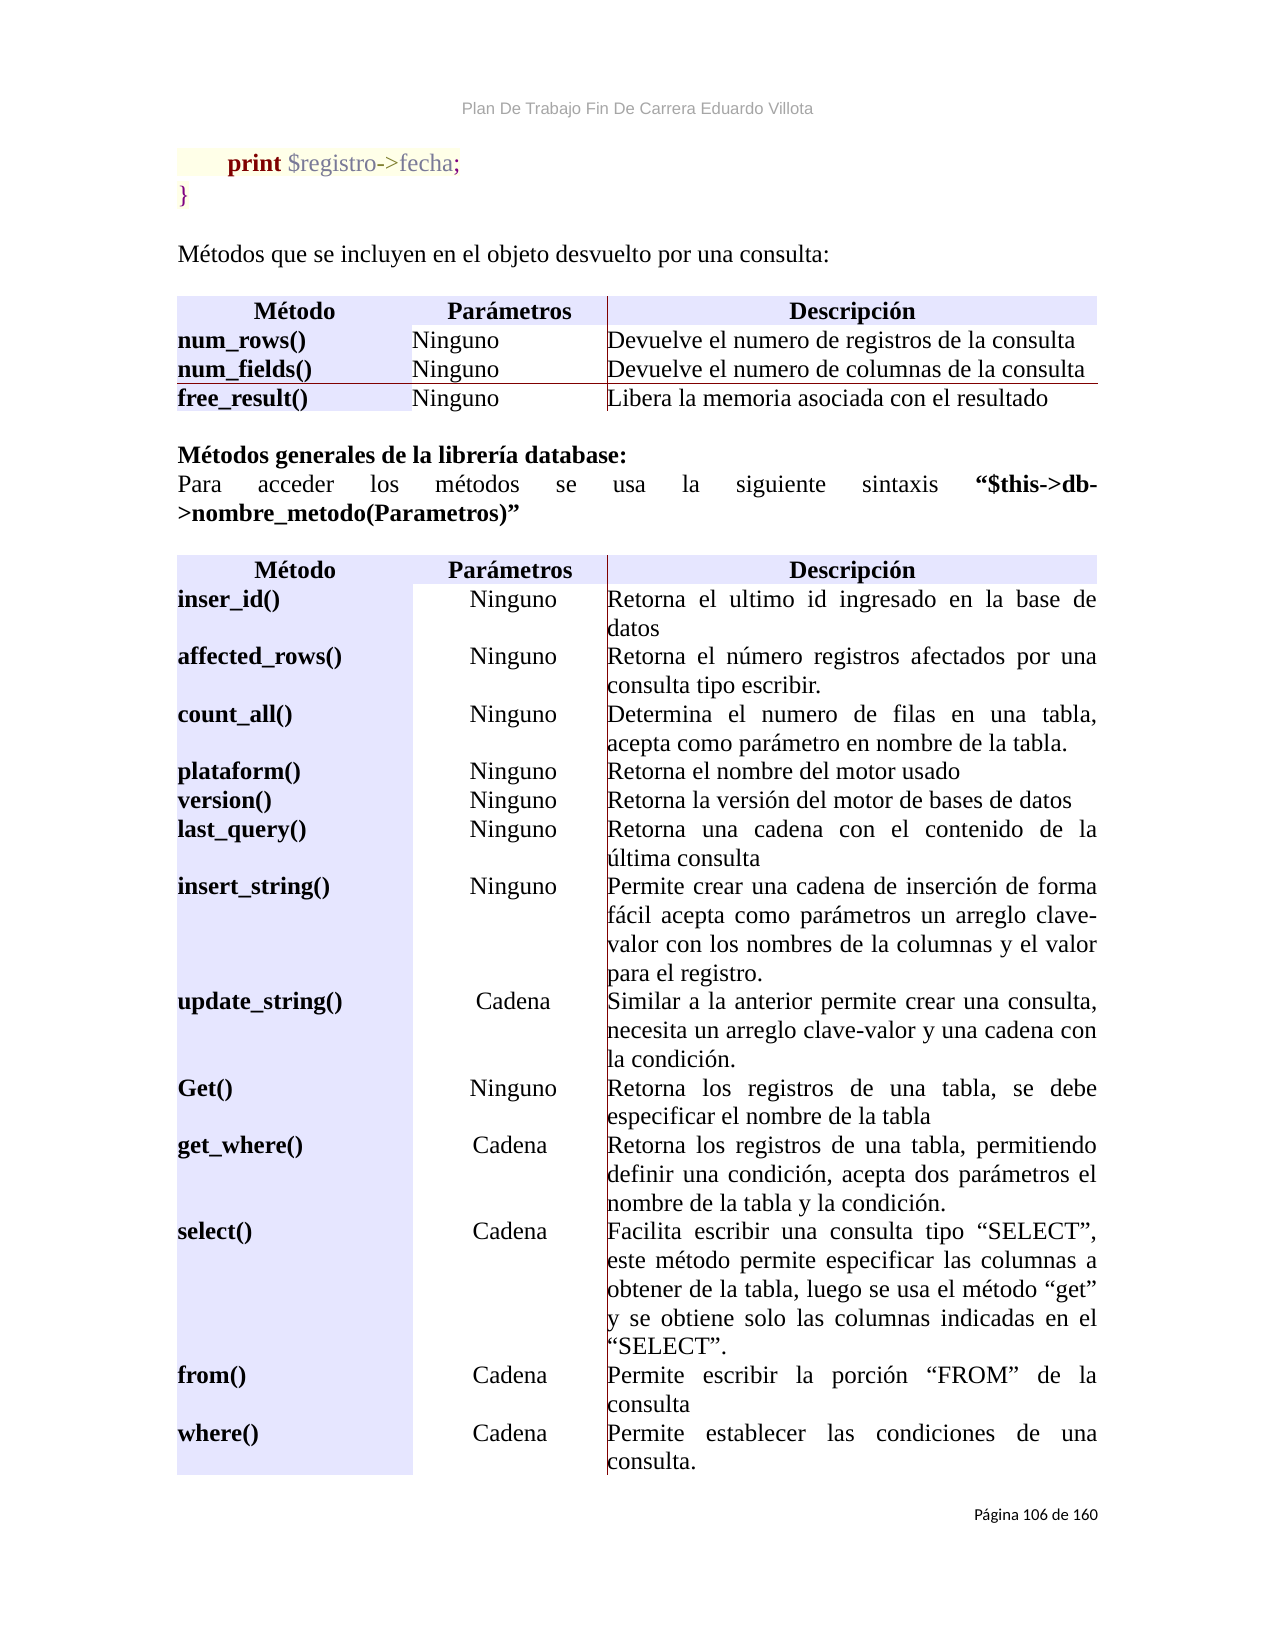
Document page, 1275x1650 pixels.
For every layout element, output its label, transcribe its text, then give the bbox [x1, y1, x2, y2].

table_cell Retorna el nombre del motor usado [608, 756, 1097, 785]
table_cell Retorna los registros de una tabla, se debe especificar el nombre de la tabla [608, 1073, 1097, 1130]
table_cell version() [177, 785, 413, 814]
table_cell Ninguno [412, 384, 607, 411]
table_cell Ninguno [413, 584, 607, 641]
text } [177, 181, 1098, 209]
table_header Método [177, 296, 412, 325]
table_cell Ninguno [413, 814, 607, 871]
table_cell update_string() [177, 986, 413, 1073]
table_cell Permite establecer las condiciones de una consulta. [608, 1418, 1097, 1475]
table_cell Permite escribir la porción “FROM” de la consulta [608, 1360, 1097, 1418]
table_cell Cadena [413, 1418, 607, 1475]
table_cell Ninguno [413, 871, 607, 986]
text print $registro->fecha; [177, 148, 1098, 176]
table_cell select() [177, 1216, 413, 1360]
table_header Parámetros [412, 296, 607, 325]
table_cell plataform() [177, 756, 413, 785]
text Métodos que se incluyen en el objeto desvuelto por una consulta: [177, 239, 1098, 268]
table_cell Similar a la anterior permite crear una consulta, necesita un arreglo clave-valor y una cadena con la condición. [608, 986, 1097, 1073]
table_cell Ninguno [413, 1073, 607, 1130]
table_cell num_rows() [177, 325, 412, 354]
table_cell Ninguno [413, 756, 607, 785]
table_header Descripción [608, 555, 1097, 584]
table_cell Retorna el ultimo id ingresado en la base de datos [608, 584, 1097, 641]
table_cell inser_id() [177, 584, 413, 641]
table_cell free_result() [177, 384, 412, 411]
table_cell Devuelve el numero de columnas de la consulta [608, 354, 1097, 383]
table_cell insert_string() [177, 871, 413, 986]
text Métodos generales de la librería database: [177, 440, 1098, 469]
table_cell Get() [177, 1073, 413, 1130]
table_cell Retorna una cadena con el contenido de la última consulta [608, 814, 1097, 871]
table_cell Ninguno [412, 354, 607, 383]
table_cell count_all() [177, 699, 413, 756]
table_cell Cadena [413, 1360, 607, 1418]
table_cell Ninguno [413, 785, 607, 814]
table_cell get_where() [177, 1130, 413, 1216]
table_cell Retorna la versión del motor de bases de datos [608, 785, 1097, 814]
text Para acceder los métodos se usa la siguiente sintaxis “$this->db->nombre_metodo(Parametros)” [177, 469, 1098, 526]
table_header Parámetros [413, 555, 607, 584]
table_header Método [177, 555, 413, 584]
table_cell Ninguno [413, 699, 607, 756]
table_cell from() [177, 1360, 413, 1418]
table_cell Ninguno [413, 641, 607, 699]
table_cell Facilita escribir una consulta tipo “SELECT”, este método permite especificar las columnas a obtener de la tabla, luego se usa el método “get” y se obtiene solo las columnas indicadas en el “SELECT”. [608, 1216, 1097, 1360]
table_cell Cadena [413, 1216, 607, 1360]
table_cell where() [177, 1418, 413, 1475]
table_cell num_fields() [177, 354, 412, 383]
table_cell Permite crear una cadena de inserción de forma fácil acepta como parámetros un arreglo clave-valor con los nombres de la columnas y el valor para el registro. [608, 871, 1097, 986]
table_cell Libera la memoria asociada con el resultado [608, 384, 1097, 411]
table_cell Cadena [413, 1130, 607, 1216]
table_header Descripción [608, 296, 1097, 325]
table_cell Cadena [413, 986, 607, 1073]
table_cell last_query() [177, 814, 413, 871]
table_cell Determina el numero de filas en una tabla, acepta como parámetro en nombre de la tabla. [608, 699, 1097, 756]
table_cell Retorna el número registros afectados por una consulta tipo escribir. [608, 641, 1097, 699]
table_cell Devuelve el numero de registros de la consulta [608, 325, 1097, 354]
table_cell Retorna los registros de una tabla, permitiendo definir una condición, acepta dos parámetros el nombre de la tabla y la condición. [608, 1130, 1097, 1216]
table_cell Ninguno [412, 325, 607, 354]
table_cell affected_rows() [177, 641, 413, 699]
